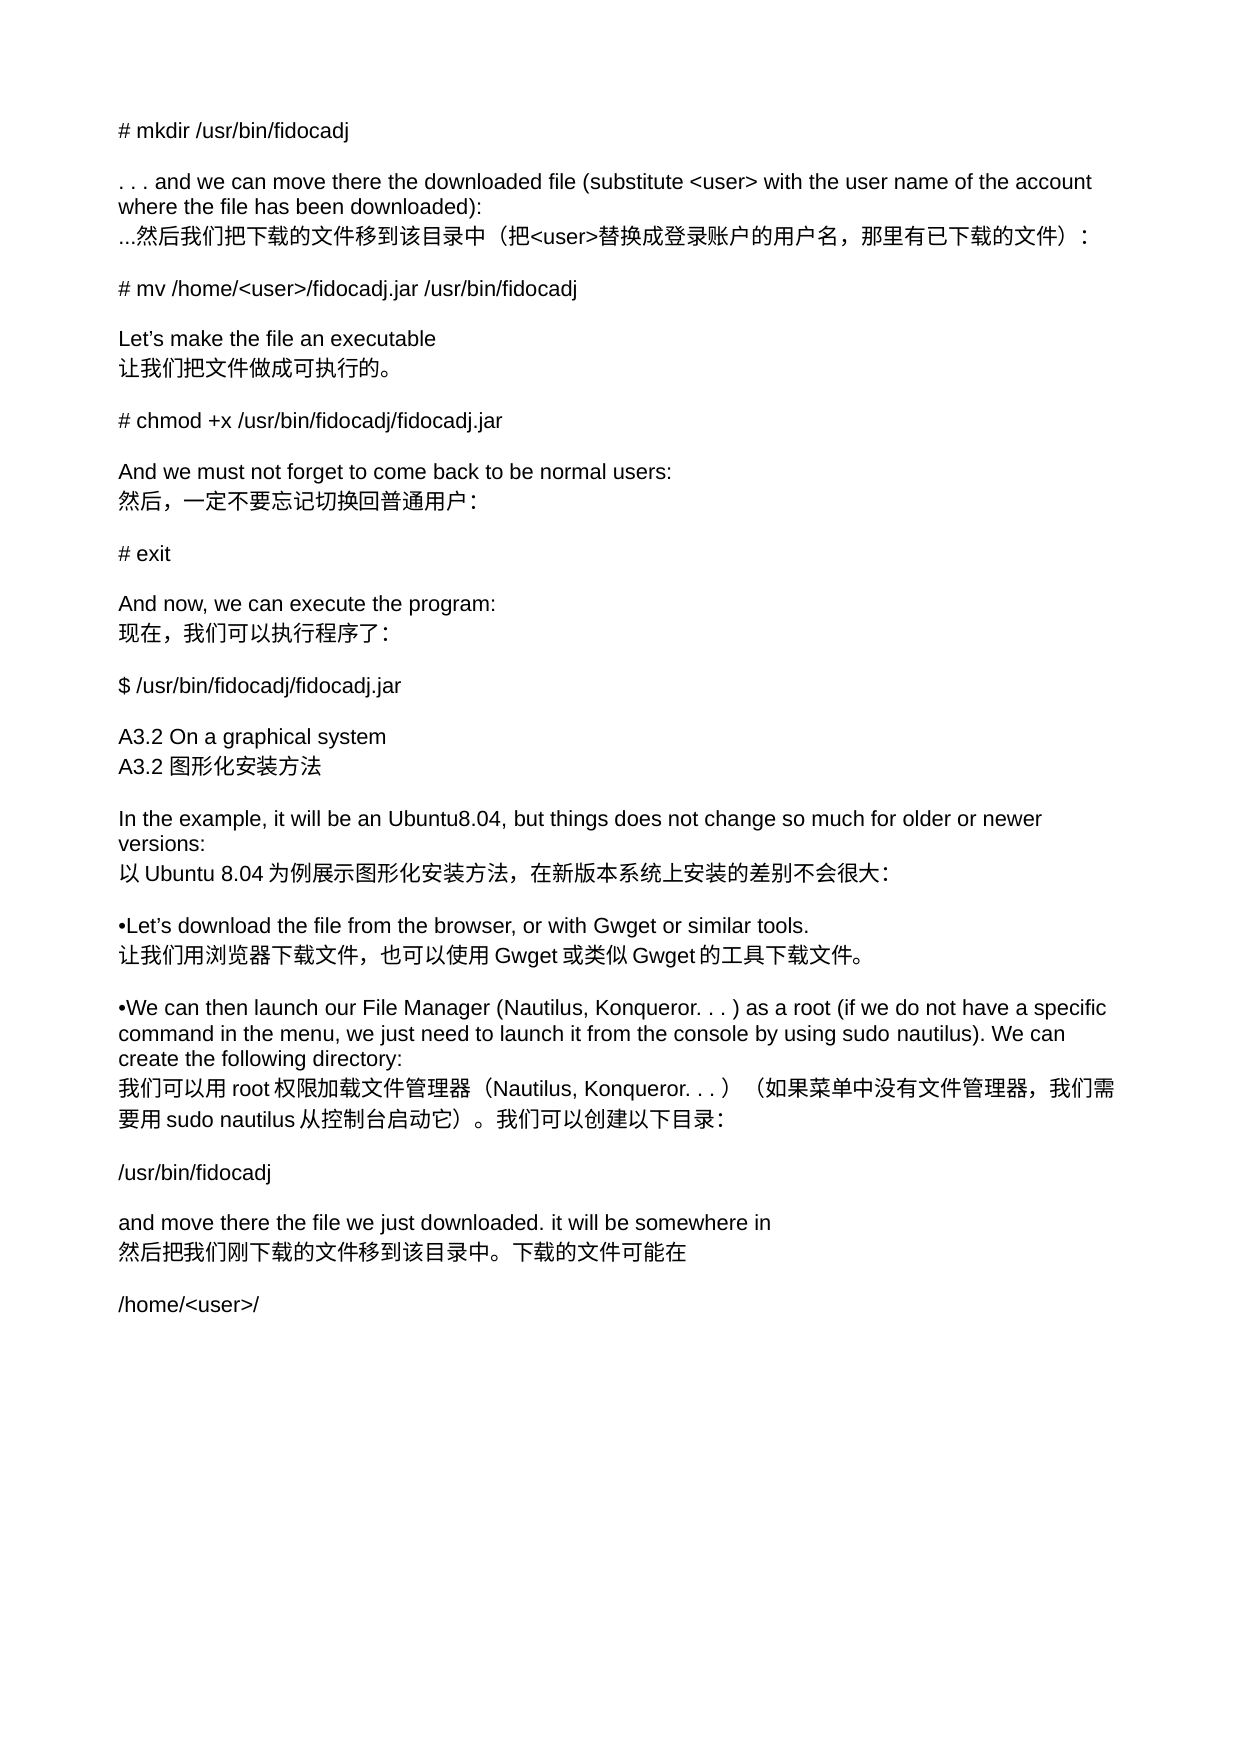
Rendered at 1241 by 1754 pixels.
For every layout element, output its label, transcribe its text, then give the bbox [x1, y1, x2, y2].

text And now, we can execute the program: [118, 591, 1122, 616]
text # chmod +x /usr/bin/fidocadj/fidocadj.jar [118, 408, 1122, 433]
text # exit [118, 541, 1122, 566]
text Let’s make the file an executable [118, 326, 1122, 351]
text In the example, it will be an Ubuntu8.04, but things does not change so much for older or newer versions: [118, 806, 1122, 856]
text A3.2 On a graphical system [118, 724, 1122, 749]
text 让我们用浏览器下载文件，也可以使用Gwget或类似Gwget的工具下载文件。 [118, 938, 1122, 970]
text •Let’s download the file from the browser, or with Gwget or similar tools. [118, 913, 1122, 938]
text ...然后我们把下载的文件移到该目录中（把<user>替换成登录账户的用户名，那里有已下载的文件）： [118, 219, 1122, 251]
text 以Ubuntu 8.04为例展示图形化安装方法，在新版本系统上安装的差别不会很大： [118, 856, 1122, 888]
text And we must not forget to come back to be normal users: [118, 459, 1122, 484]
text 让我们把文件做成可执行的。 [118, 351, 1122, 383]
text /home/<user>/ [118, 1292, 1122, 1317]
text /usr/bin/fidocadj [118, 1159, 1122, 1184]
text and move there the file we just downloaded. it will be somewhere in [118, 1210, 1122, 1235]
text 现在，我们可以执行程序了： [118, 616, 1122, 648]
text . . . and we can move there the downloaded file (substitute <user> with the user name of the account where the file has been downloaded): [118, 168, 1122, 219]
text 然后把我们刚下载的文件移到该目录中。下载的文件可能在 [118, 1235, 1122, 1267]
text 我们可以用root权限加载文件管理器（Nautilus, Konqueror. . . ）（如果菜单中没有文件管理器，我们需要用sudo nautilus从控制台启动它）。我们可以创建以下目录： [118, 1071, 1122, 1134]
text A3.2 图形化安装方法 [118, 749, 1122, 781]
text 然后，一定不要忘记切换回普通用户： [118, 484, 1122, 516]
text # mv /home/<user>/fidocadj.jar /usr/bin/fidocadj [118, 276, 1122, 301]
text $ /usr/bin/fidocadj/fidocadj.jar [118, 673, 1122, 698]
text •We can then launch our File Manager (Nautilus, Konqueror. . . ) as a root (if we do not have a specific command in the menu, we just need to launch it from the console by using sudo nautilus). We can create the following directory: [118, 995, 1122, 1071]
text # mkdir /usr/bin/fidocadj [118, 118, 1122, 143]
